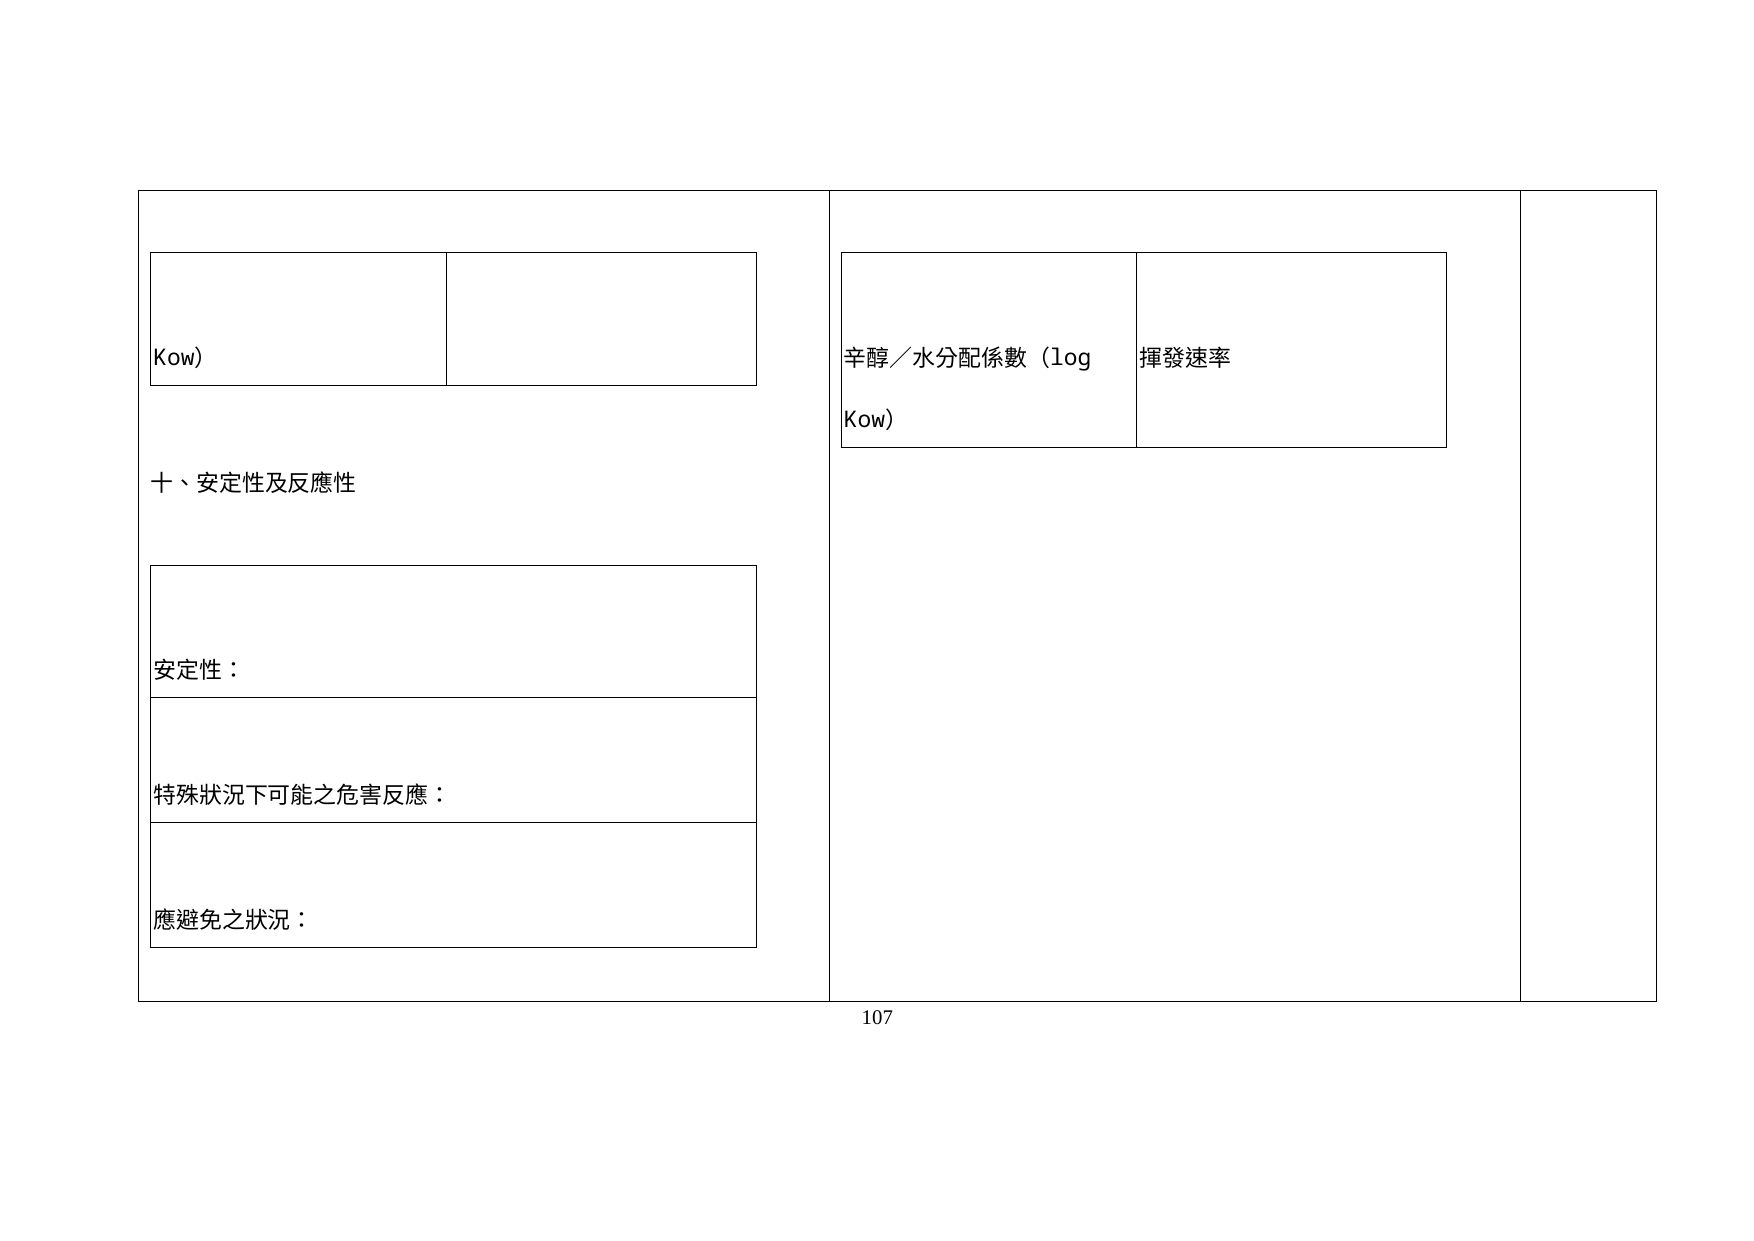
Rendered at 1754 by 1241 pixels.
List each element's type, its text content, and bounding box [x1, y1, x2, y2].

table_cell 應避免之狀況： [151, 823, 756, 947]
table_cell 特殊狀況下可能之危害反應： [151, 698, 756, 822]
table_cell [447, 253, 756, 385]
table_header 安定性： [151, 566, 756, 697]
table_cell [1521, 191, 1656, 1001]
table_cell Kow） [151, 253, 446, 385]
table_cell 辛醇／水分配係數（log Kow） [842, 253, 1136, 447]
table_cell 揮發速率 [1137, 253, 1446, 447]
table_cell 十、安定性及反應性 [139, 191, 829, 1001]
table_cell [830, 191, 1520, 1001]
